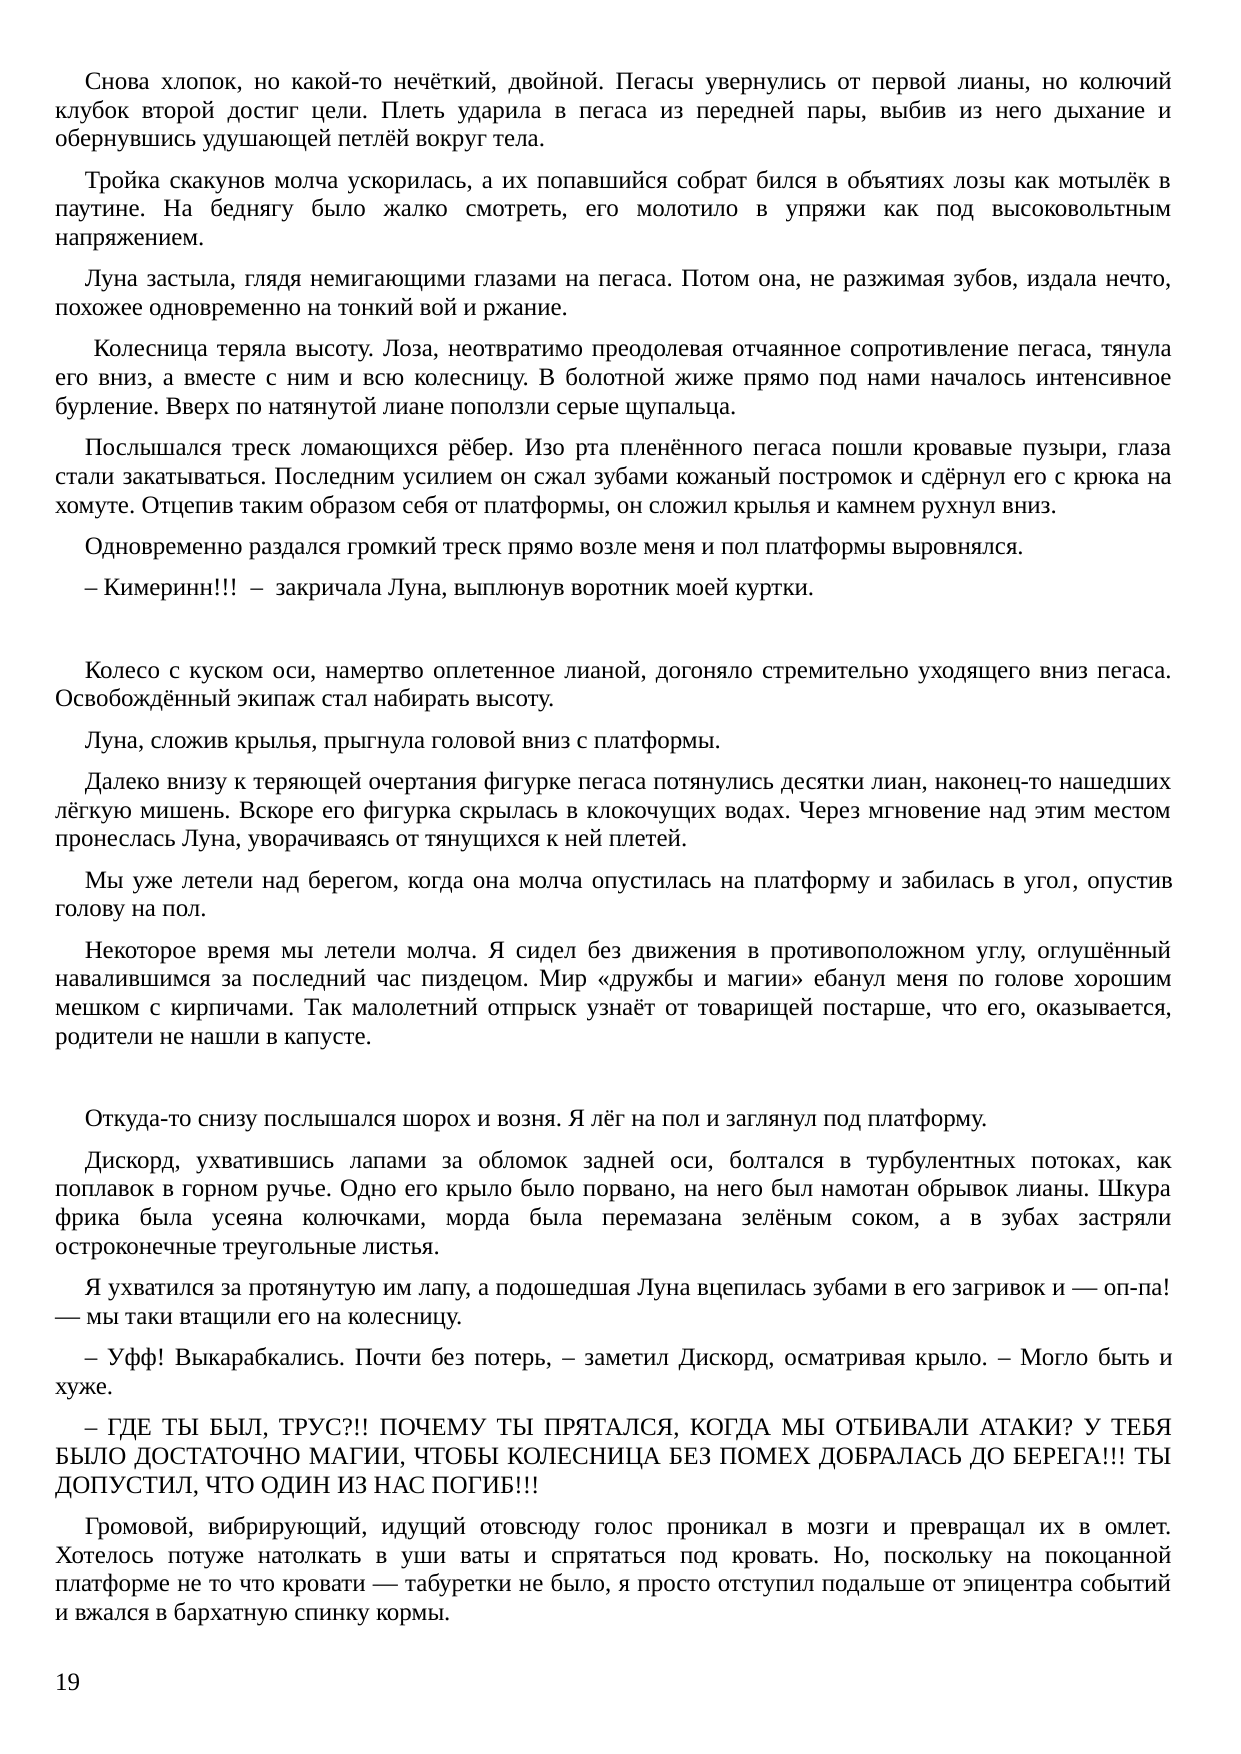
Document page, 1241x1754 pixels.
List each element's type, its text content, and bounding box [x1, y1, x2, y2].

text Громовой, вибрирующий, идущий отовсюду голос проникал в мозги и превращал их в омлет. Хотелось потуже натолкать в уши ваты и спрятаться под кровать. Но, поскольку на покоцанной платформе не то что кровати — табуретки не было, я просто отступил подальше от эпицентра событий и вжался в бархатную спинку кормы. [55, 1511, 1173, 1626]
text Далеко внизу к теряющей очертания фигурке пегаса потянулись десятки лиан, наконец-то нашедших лёгкую мишень. Вскоре его фигурка скрылась в клокочущих водах. Через мгновение над этим местом пронеслась Луна, уворачиваясь от тянущихся к ней плетей. [55, 766, 1173, 852]
text Дискорд, ухватившись лапами за обломок задней оси, болтался в турбулентных потоках, как поплавок в горном ручье. Одно его крыло было порвано, на него был намотан обрывок лианы. Шкура фрика была усеяна колючками, морда была перемазана зелёным соком, а в зубах застряли остроконечные треугольные листья. [55, 1145, 1173, 1260]
text Послышался треск ломающихся рёбер. Изо рта пленённого пегаса пошли кровавые пузыри, глаза стали закатываться. Последним усилием он сжал зубами кожаный постромок и сдёрнул его с крюка на хомуте. Отцепив таким образом себя от платформы, он сложил крылья и камнем рухнул вниз. [55, 432, 1173, 518]
text Колесница теряла высоту. Лоза, неотвратимо преодолевая отчаянное сопротивление пегаса, тянула его вниз, а вместе с ним и всю колесницу. В болотной жиже прямо под нами началось интенсивное бурление. Вверх по натянутой лиане поползли серые щупальца. [55, 333, 1173, 420]
text – Уфф! Выкарабкались. Почти без потерь, – заметил Дискорд, осматривая крыло. – Могло быть и хуже. [55, 1342, 1173, 1400]
text Луна, сложив крылья, прыгнула головой вниз с платформы. [55, 725, 1173, 753]
text Мы уже летели над берегом, когда она молча опустилась на платформу и забилась в угол, опустив голову на пол. [55, 865, 1173, 922]
text Откуда-то снизу послышался шорох и возня. Я лёг на пол и заглянул под платформу. [55, 1103, 1173, 1132]
text Я ухватился за протянутую им лапу, а подошедшая Луна вцепилась зубами в его загривок и — оп-па! — мы таки втащили его на колесницу. [55, 1272, 1173, 1330]
text Колесо с куском оси, намертво оплетенное лианой, догоняло стремительно уходящего вниз пегаса. Освобождённый экипаж стал набирать высоту. [55, 655, 1173, 712]
text Одновременно раздался громкий треск прямо возле меня и пол платформы выровнялся. [55, 531, 1173, 560]
text – Кимеринн!!! – закричала Луна, выплюнув воротник моей куртки. [55, 572, 1173, 601]
text Снова хлопок, но какой-то нечёткий, двойной. Пегасы увернулись от первой лианы, но колючий клубок второй достиг цели. Плеть ударила в пегаса из передней пары, выбив из него дыхание и обернувшись удушающей петлёй вокруг тела. [55, 66, 1173, 152]
text Некоторое время мы летели молча. Я сидел без движения в противоположном углу, оглушённый навалившимся за последний час пиздецом. Мир «дружбы и магии» ебанул меня по голове хорошим мешком с кирпичами. Так малолетний отпрыск узнаёт от товарищей постарше, что его, оказывается, родители не нашли в капусте. [55, 935, 1173, 1050]
text Тройка скакунов молча ускорилась, а их попавшийся собрат бился в объятиях лозы как мотылёк в паутине. На беднягу было жалко смотреть, его молотило в упряжи как под высоковольтным напряжением. [55, 165, 1173, 251]
text Луна застыла, глядя немигающими глазами на пегаса. Потом она, не разжимая зубов, издала нечто, похожее одновременно на тонкий вой и ржание. [55, 263, 1173, 321]
text – ГДЕ ТЫ БЫЛ, ТРУС?!! ПОЧЕМУ ТЫ ПРЯТАЛСЯ, КОГДА МЫ ОТБИВАЛИ АТАКИ? У ТЕБЯ БЫЛО ДОСТАТОЧНО МАГИИ, ЧТОБЫ КОЛЕСНИЦА БЕЗ ПОМЕХ ДОБРАЛАСЬ ДО БЕРЕГА!!! ТЫ ДОПУСТИЛ, ЧТО ОДИН ИЗ НАС ПОГИБ!!! [55, 1412, 1173, 1498]
